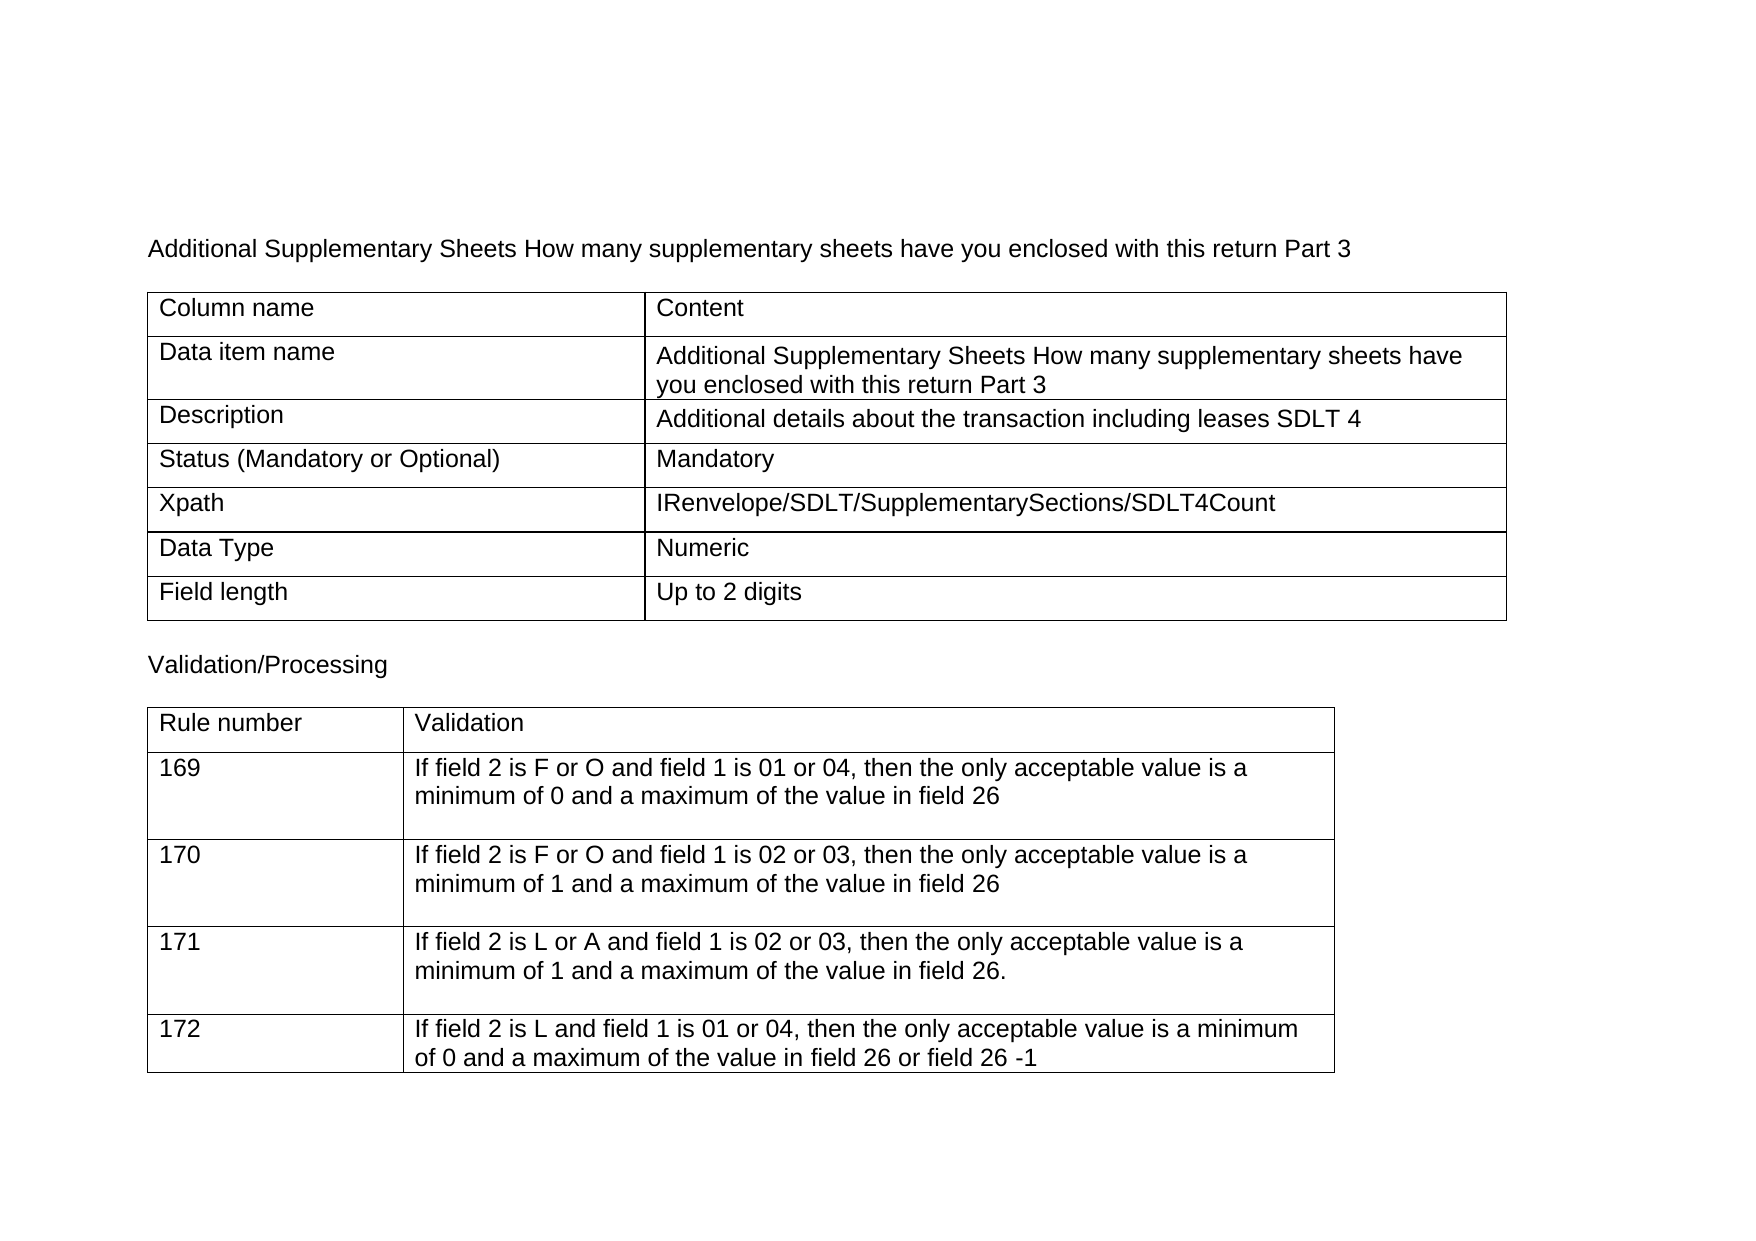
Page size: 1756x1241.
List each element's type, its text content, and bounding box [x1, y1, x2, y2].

table_cell Data item name [148, 337, 644, 399]
table_cell Data Type [148, 533, 644, 576]
table_cell 169 [148, 753, 403, 839]
table_cell 171 [148, 927, 403, 1013]
table_cell Description [148, 400, 644, 443]
table_cell Mandatory [646, 444, 1506, 487]
table_header Column name [148, 293, 644, 336]
table_cell 172 [148, 1015, 403, 1072]
table_cell If field 2 is F or O and field 1 is 02 or 03, then the only acceptable value is a minimum of 1 and a maximum of the value in field 26 [404, 840, 1334, 926]
subtitle Additional Supplementary Sheets How many supplementary sheets have you enclosed with this return Part 3 [148, 234, 1515, 263]
table_cell Up to 2 digits [646, 577, 1506, 620]
table_cell IRenvelope/SDLT/SupplementarySections/SDLT4Count [646, 488, 1506, 531]
table_cell Additional Supplementary Sheets How many supplementary sheets have you enclosed with this return Part 3 [646, 337, 1506, 399]
table_cell Xpath [148, 488, 644, 531]
table_header Rule number [148, 708, 403, 752]
table_header Content [646, 293, 1506, 336]
table_cell Field length [148, 577, 644, 620]
table_header Validation [404, 708, 1334, 752]
table_cell 170 [148, 840, 403, 926]
table_cell Numeric [646, 533, 1506, 576]
table_cell Additional details about the transaction including leases SDLT 4 [646, 400, 1506, 443]
table_cell If field 2 is F or O and field 1 is 01 or 04, then the only acceptable value is a minimum of 0 and a maximum of the value in field 26 [404, 753, 1334, 839]
table_cell Status (Mandatory or Optional) [148, 444, 644, 487]
table_cell If field 2 is L and field 1 is 01 or 04, then the only acceptable value is a minimum of 0 and a maximum of the value in field 26 or field 26 -1 [404, 1015, 1334, 1072]
text Validation/Processing [148, 650, 1515, 678]
table_cell If field 2 is L or A and field 1 is 02 or 03, then the only acceptable value is a minimum of 1 and a maximum of the value in field 26. [404, 927, 1334, 1013]
